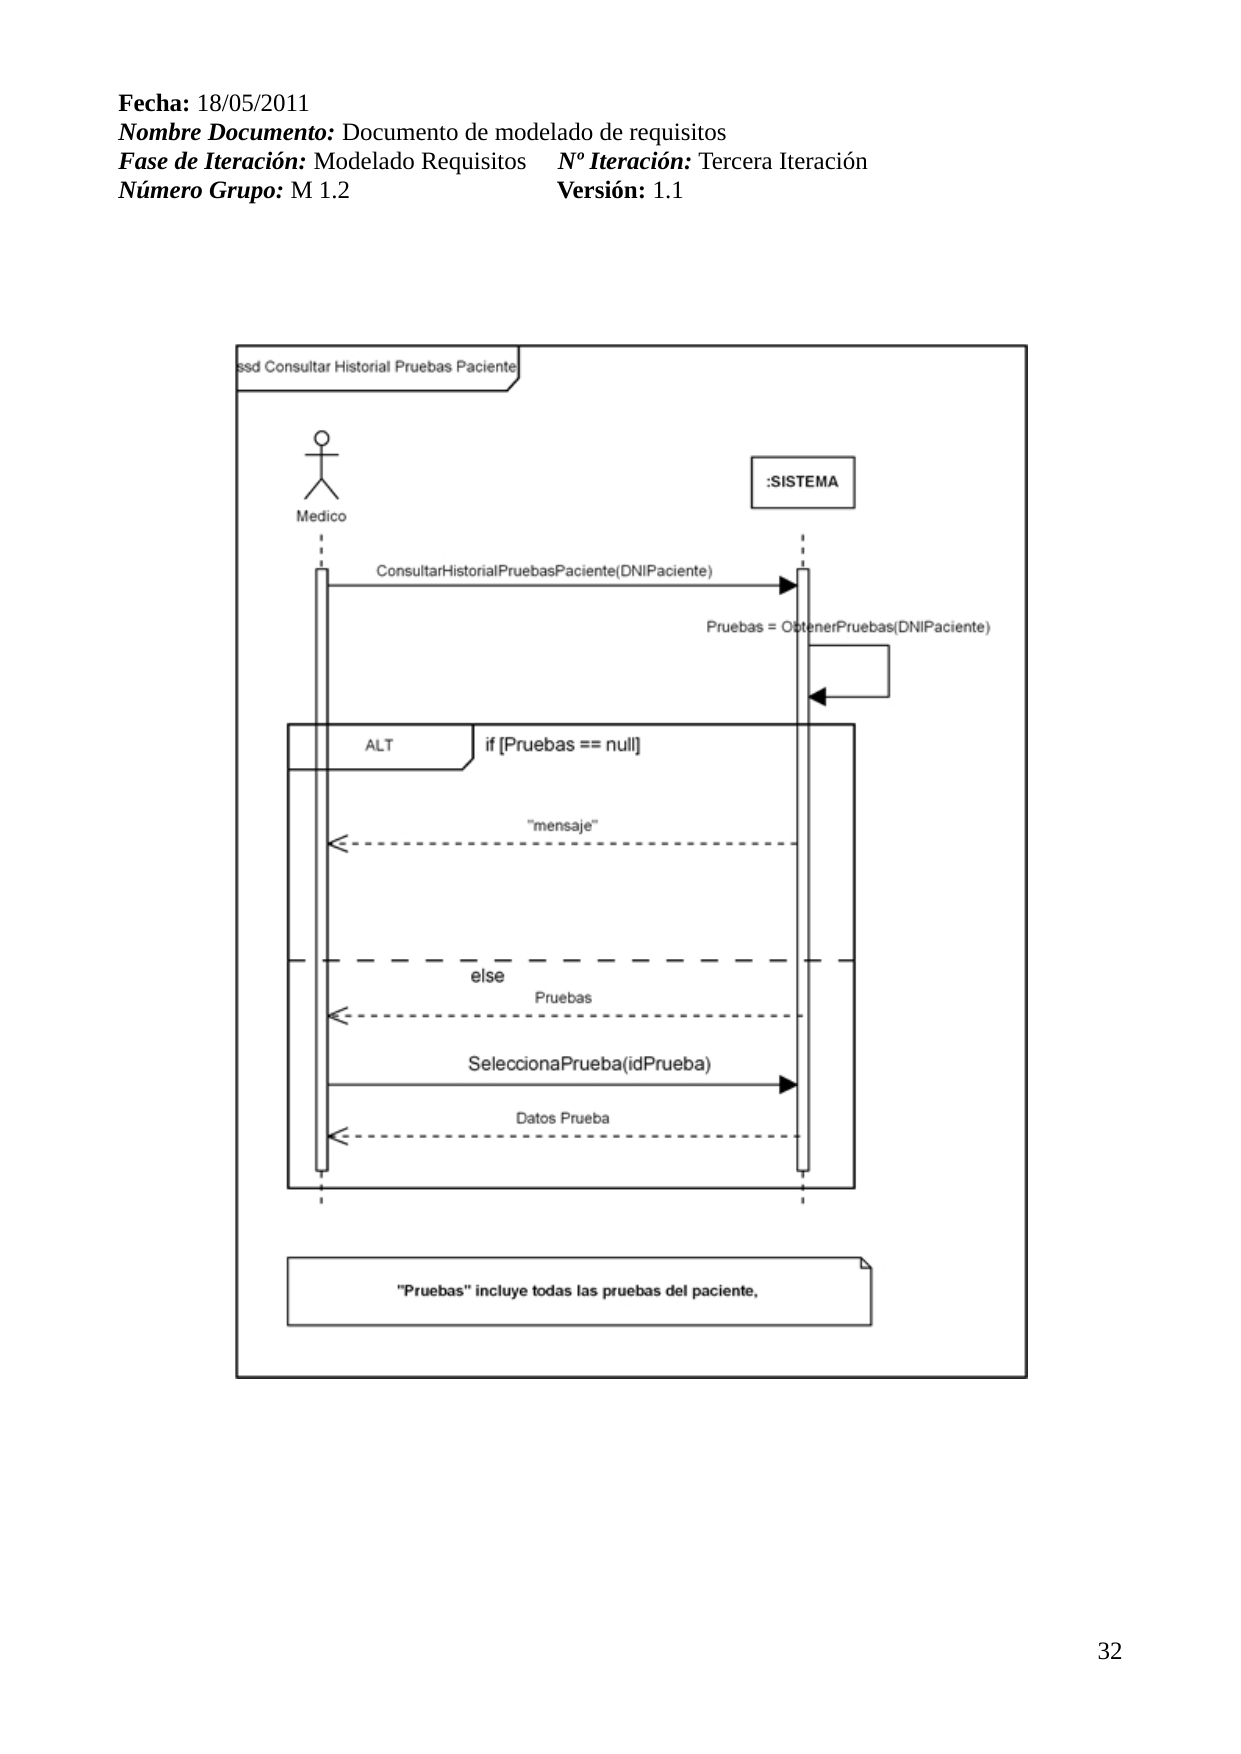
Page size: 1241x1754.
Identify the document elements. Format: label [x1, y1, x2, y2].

picture [234, 343, 1028, 1379]
